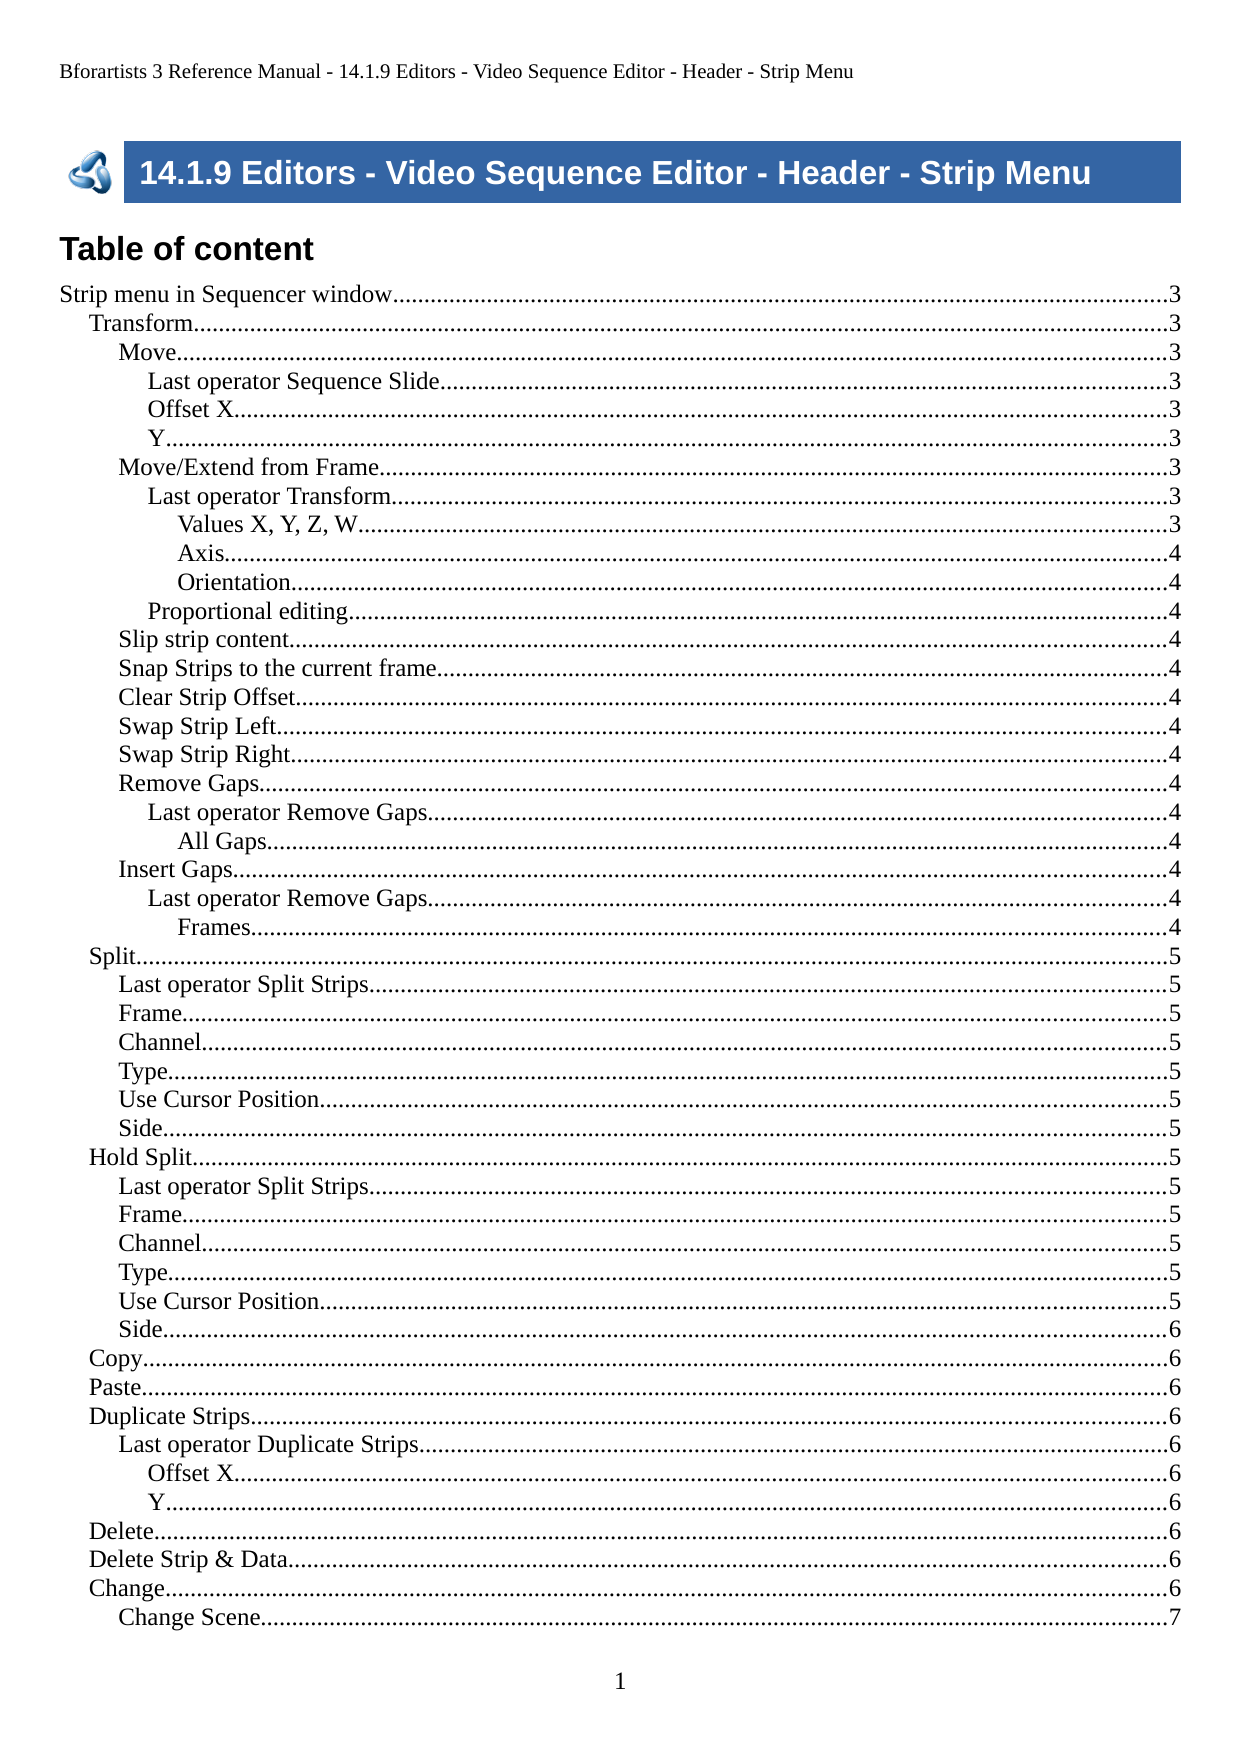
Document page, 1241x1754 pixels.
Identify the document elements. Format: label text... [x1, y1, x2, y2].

text Clear Strip Offset 4 [118, 682, 1181, 711]
text Duplicate Strips 6 [88, 1401, 1181, 1429]
text Use Cursor Position 5 [118, 1084, 1181, 1113]
text Insert Gaps 4 [118, 854, 1181, 883]
text All Gaps 4 [177, 826, 1181, 854]
text Last operator Sequence Slide 3 [147, 366, 1181, 394]
text Remove Gaps 4 [118, 768, 1181, 797]
text Move 3 [118, 337, 1181, 366]
text Last operator Split Strips 5 [118, 969, 1181, 998]
text Delete Strip & Data 6 [88, 1544, 1181, 1573]
text Slip strip content 4 [118, 624, 1181, 653]
subtitle Table of content [59, 228, 1181, 267]
text Strip menu in Sequencer window 3 [59, 279, 1181, 308]
text Last operator Split Strips 5 [118, 1171, 1181, 1199]
text Paste 6 [88, 1372, 1181, 1401]
text Change Scene 7 [118, 1602, 1181, 1631]
text Offset X 6 [147, 1458, 1181, 1487]
picture [65, 147, 114, 197]
text Use Cursor Position 5 [118, 1286, 1181, 1314]
text Move/Extend from Frame 3 [118, 452, 1181, 481]
text Copy 6 [88, 1343, 1181, 1372]
text Snap Strips to the current frame 4 [118, 653, 1181, 682]
text Side 5 [118, 1113, 1181, 1142]
text Values X, Y, Z, W 3 [177, 509, 1181, 538]
text Swap Strip Left 4 [118, 711, 1181, 739]
text Side 6 [118, 1314, 1181, 1343]
text Frames 4 [177, 912, 1181, 941]
text Type 5 [118, 1257, 1181, 1286]
text Frame 5 [118, 1199, 1181, 1228]
text Split 5 [88, 941, 1181, 969]
text Y 3 [147, 423, 1181, 452]
text Last operator Remove Gaps 4 [147, 883, 1181, 912]
text Proportional editing 4 [147, 596, 1181, 624]
table_header [59, 141, 124, 203]
text Delete 6 [88, 1516, 1181, 1544]
text Channel 5 [118, 1027, 1181, 1056]
text Last operator Duplicate Strips 6 [118, 1429, 1181, 1458]
text Frame 5 [118, 998, 1181, 1027]
text Axis 4 [177, 538, 1181, 567]
text Last operator Remove Gaps 4 [147, 797, 1181, 826]
text Type 5 [118, 1056, 1181, 1084]
text Orientation 4 [177, 567, 1181, 596]
text Offset X 3 [147, 394, 1181, 423]
text Last operator Transform 3 [147, 481, 1181, 509]
table_header 14.1.9 Editors - Video Sequence Editor - Header - Strip Menu [124, 141, 1181, 203]
text Swap Strip Right 4 [118, 739, 1181, 768]
text Hold Split 5 [88, 1142, 1181, 1171]
text Y 6 [147, 1487, 1181, 1516]
text Channel 5 [118, 1228, 1181, 1257]
text Change 6 [88, 1573, 1181, 1602]
text Transform 3 [88, 308, 1181, 337]
